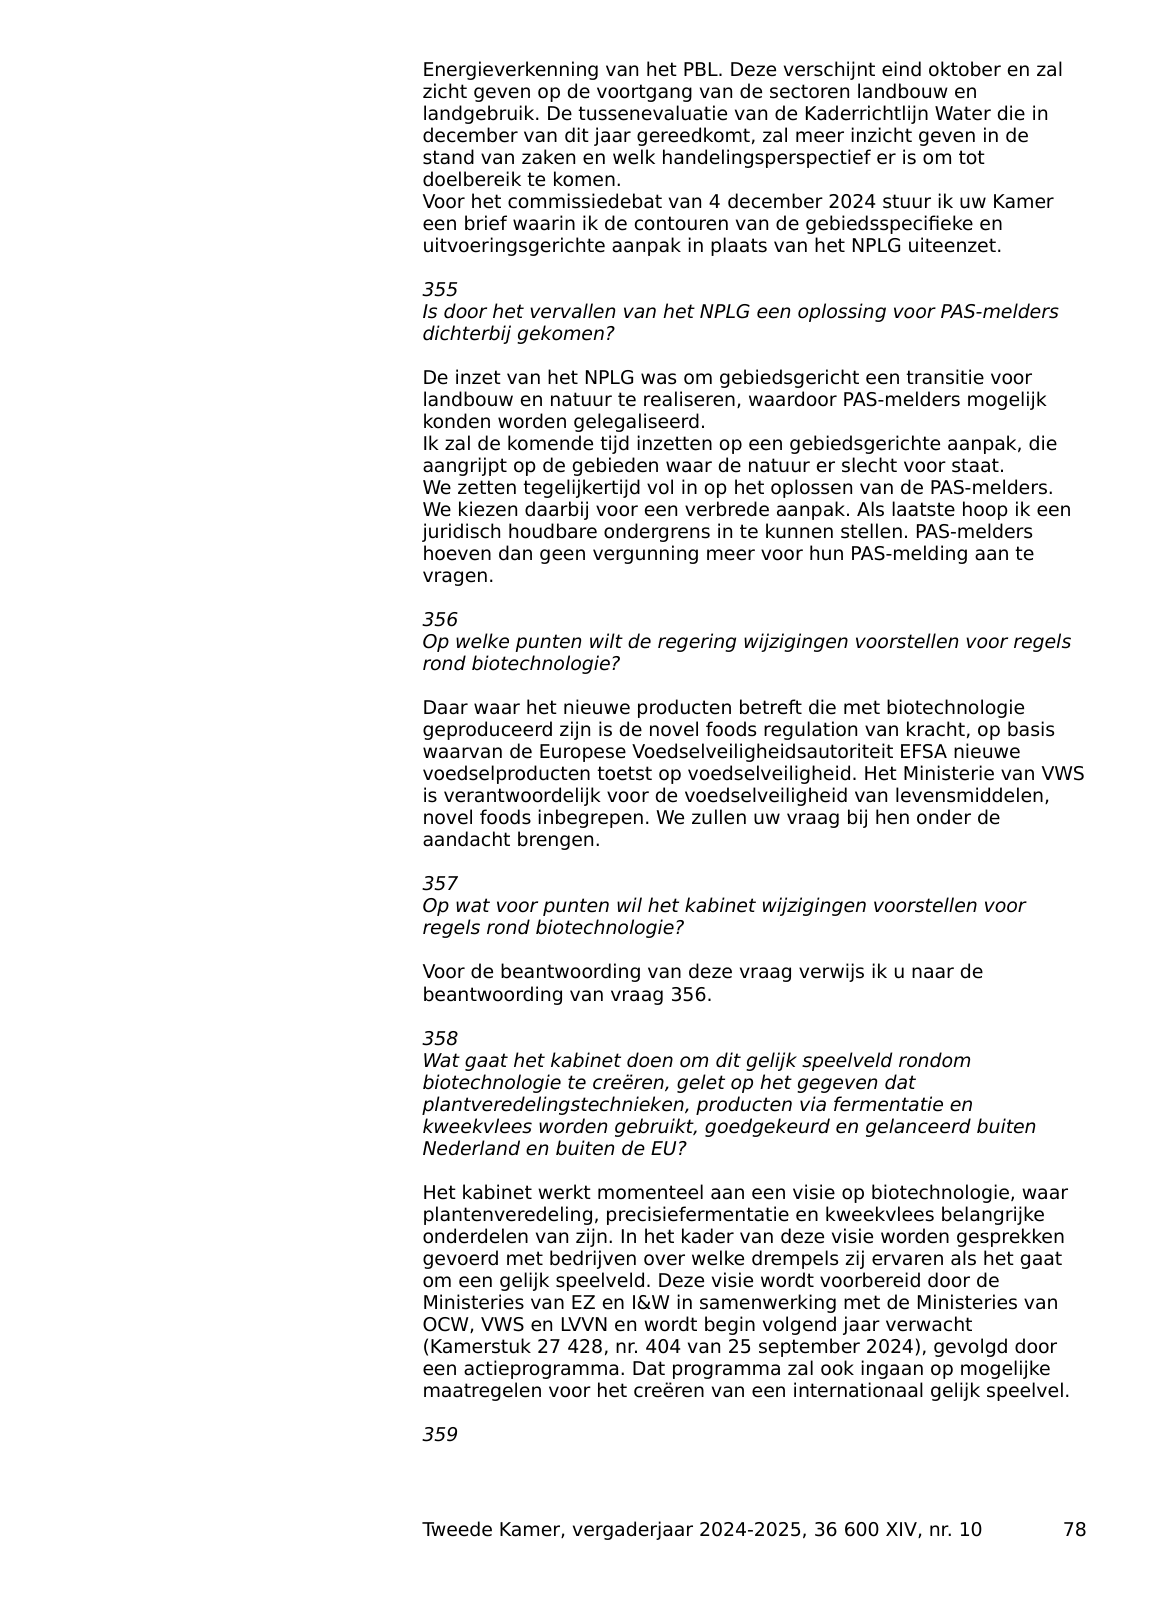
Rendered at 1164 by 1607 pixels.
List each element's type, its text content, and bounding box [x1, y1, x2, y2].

text De inzet van het NPLG was om gebiedsgericht een transitie voor landbouw en natuur te realiseren, waardoor PAS-melders mogelijk konden worden gelegaliseerd. [422, 367, 1087, 433]
text 359 [422, 1424, 1087, 1446]
text Daar waar het nieuwe producten betreft die met biotechnologie geproduceerd zijn is de novel foods regulation van kracht, op basis waarvan de Europese Voedselveiligheidsautoriteit EFSA nieuwe voedselproducten toetst op voedselveiligheid. Het Ministerie van VWS is verantwoordelijk voor de voedselveiligheid van levensmiddelen, novel foods inbegrepen. We zullen uw vraag bij hen onder de aandacht brengen. [422, 697, 1087, 851]
text Op wat voor punten wil het kabinet wijzigingen voorstellen voor regels rond biotechnologie? [422, 895, 1087, 939]
text Op welke punten wilt de regering wijzigingen voorstellen voor regels rond biotechnologie? [422, 631, 1087, 675]
text Energieverkenning van het PBL. Deze verschijnt eind oktober en zal zicht geven op de voortgang van de sectoren landbouw en landgebruik. De tussenevaluatie van de Kaderrichtlijn Water die in december van dit jaar gereedkomt, zal meer inzicht geven in de stand van zaken en welk handelingsperspectief er is om tot doelbereik te komen. [422, 59, 1087, 191]
text Ik zal de komende tijd inzetten op een gebiedsgerichte aanpak, die aangrijpt op de gebieden waar de natuur er slecht voor staat. [422, 433, 1087, 477]
text 357 [422, 873, 1087, 895]
text Het kabinet werkt momenteel aan een visie op biotechnologie, waar plantenveredeling, precisiefermentatie en kweekvlees belangrijke onderdelen van zijn. In het kader van deze visie worden gesprekken gevoerd met bedrijven over welke drempels zij ervaren als het gaat om een gelijk speelveld. Deze visie wordt voorbereid door de Ministeries van EZ en I&W in samenwerking met de Ministeries van OCW, VWS en LVVN en wordt begin volgend jaar verwacht (Kamerstuk 27 428, nr. 404 van 25 september 2024), gevolgd door een actieprogramma. Dat programma zal ook ingaan op mogelijke maatregelen voor het creëren van een internationaal gelijk speelvel. [422, 1182, 1087, 1401]
text Is door het vervallen van het NPLG een oplossing voor PAS-melders dichterbij gekomen? [422, 301, 1087, 345]
text Wat gaat het kabinet doen om dit gelijk speelveld rondom biotechnologie te creëren, gelet op het gegeven dat plantveredelingstechnieken, producten via fermentatie en kweekvlees worden gebruikt, goedgekeurd en gelanceerd buiten Nederland en buiten de EU? [422, 1049, 1087, 1159]
text 356 [422, 609, 1087, 631]
text We zetten tegelijkertijd vol in op het oplossen van de PAS-melders. We kiezen daarbij voor een verbrede aanpak. Als laatste hoop ik een juridisch houdbare ondergrens in te kunnen stellen. PAS-melders hoeven dan geen vergunning meer voor hun PAS-melding aan te vragen. [422, 477, 1087, 587]
text 358 [422, 1028, 1087, 1049]
text Voor het commissiedebat van 4 december 2024 stuur ik uw Kamer een brief waarin ik de contouren van de gebiedsspecifieke en uitvoeringsgerichte aanpak in plaats van het NPLG uiteenzet. [422, 191, 1087, 257]
text Voor de beantwoording van deze vraag verwijs ik u naar de beantwoording van vraag 356. [422, 961, 1087, 1005]
text 355 [422, 279, 1087, 301]
